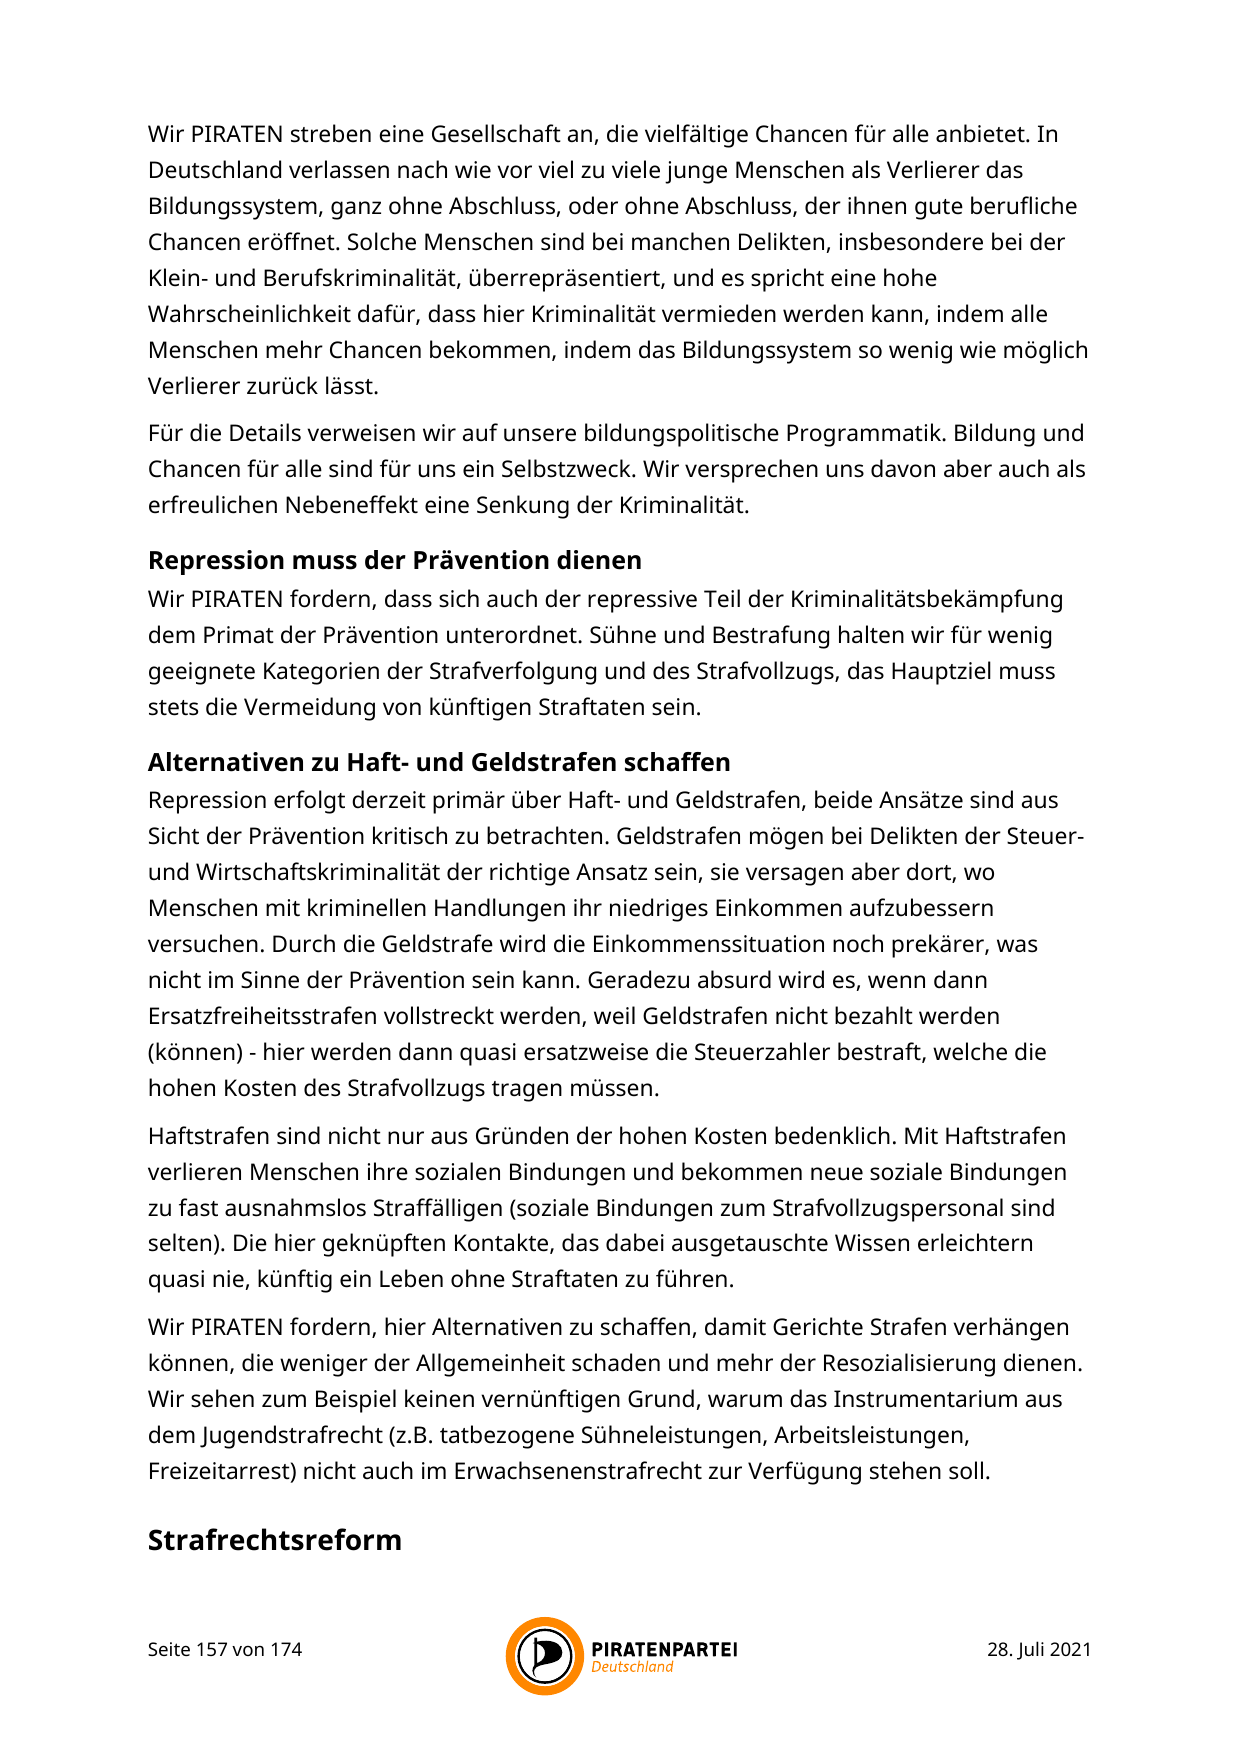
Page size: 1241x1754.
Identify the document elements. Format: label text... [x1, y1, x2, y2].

text Repression erfolgt derzeit primär über Haft- und Geldstrafen, beide Ansätze sind aus Sicht der Prävention kritisch zu betrachten. Geldstrafen mögen bei Delikten der Steuer- und Wirtschaftskriminalität der richtige Ansatz sein, sie versagen aber dort, wo Menschen mit kriminellen Handlungen ihr niedriges Einkommen aufzubessern versuchen. Durch die Geldstrafe wird die Einkommenssituation noch prekärer, was nicht im Sinne der Prävention sein kann. Geradezu absurd wird es, wenn dann Ersatzfreiheitsstrafen vollstreckt werden, weil Geldstrafen nicht bezahlt werden (können) - hier werden dann quasi ersatzweise die Steuerzahler bestraft, welche die hohen Kosten des Strafvollzugs tragen müssen. [148, 784, 1093, 1103]
subtitle Strafrechtsreform [148, 1520, 1093, 1558]
text Für die Details verweisen wir auf unsere bildungspolitische Programmatik. Bildung und Chancen für alle sind für uns ein Selbstzweck. Wir versprechen uns davon aber auch als erfreulichen Nebeneffekt eine Senkung der Kriminalität. [148, 417, 1093, 521]
text Wir PIRATEN fordern, dass sich auch der repressive Teil der Kriminalitätsbekämpfung dem Primat der Prävention unterordnet. Sühne und Bestrafung halten wir für wenig geeignete Kategorien der Strafverfolgung und des Strafvollzugs, das Hauptziel muss stets die Vermeidung von künftigen Straftaten sein. [148, 583, 1093, 722]
text Haftstrafen sind nicht nur aus Gründen der hohen Kosten bedenklich. Mit Haftstrafen verlieren Menschen ihre sozialen Bindungen und bekommen neue soziale Bindungen zu fast ausnahmslos Straffälligen (soziale Bindungen zum Strafvollzugspersonal sind selten). Die hier geknüpften Kontakte, das dabei ausgetauschte Wissen erleichtern quasi nie, künftig ein Leben ohne Straftaten zu führen. [148, 1119, 1093, 1294]
subtitle Repression muss der Prävention dienen [148, 543, 1093, 577]
text Wir PIRATEN streben eine Gesellschaft an, die vielfältige Chancen für alle anbietet. In Deutschland verlassen nach wie vor viel zu viele junge Menschen als Verlierer das Bildungssystem, ganz ohne Abschluss, oder ohne Abschluss, der ihnen gute berufliche Chancen eröffnet. Solche Menschen sind bei manchen Delikten, insbesondere bei der Klein- und Berufskriminalität, überrepräsentiert, und es spricht eine hohe Wahrscheinlichkeit dafür, dass hier Kriminalität vermieden werden kann, indem alle Menschen mehr Chancen bekommen, indem das Bildungssystem so wenig wie möglich Verlierer zurück lässt. [148, 118, 1093, 401]
text Wir PIRATEN fordern, hier Alternativen zu schaffen, damit Gerichte Strafen verhängen können, die weniger der Allgemeinheit schaden und mehr der Resozialisierung dienen. Wir sehen zum Beispiel keinen vernünftigen Grund, warum das Instrumentarium aus dem Jugendstrafrecht (z.B. tatbezogene Sühneleistungen, Arbeitsleistungen, Freizeitarrest) nicht auch im Erwachsenenstrafrecht zur Verfügung stehen soll. [148, 1311, 1093, 1486]
subtitle Alternativen zu Haft- und Geldstrafen schaffen [148, 744, 1093, 778]
